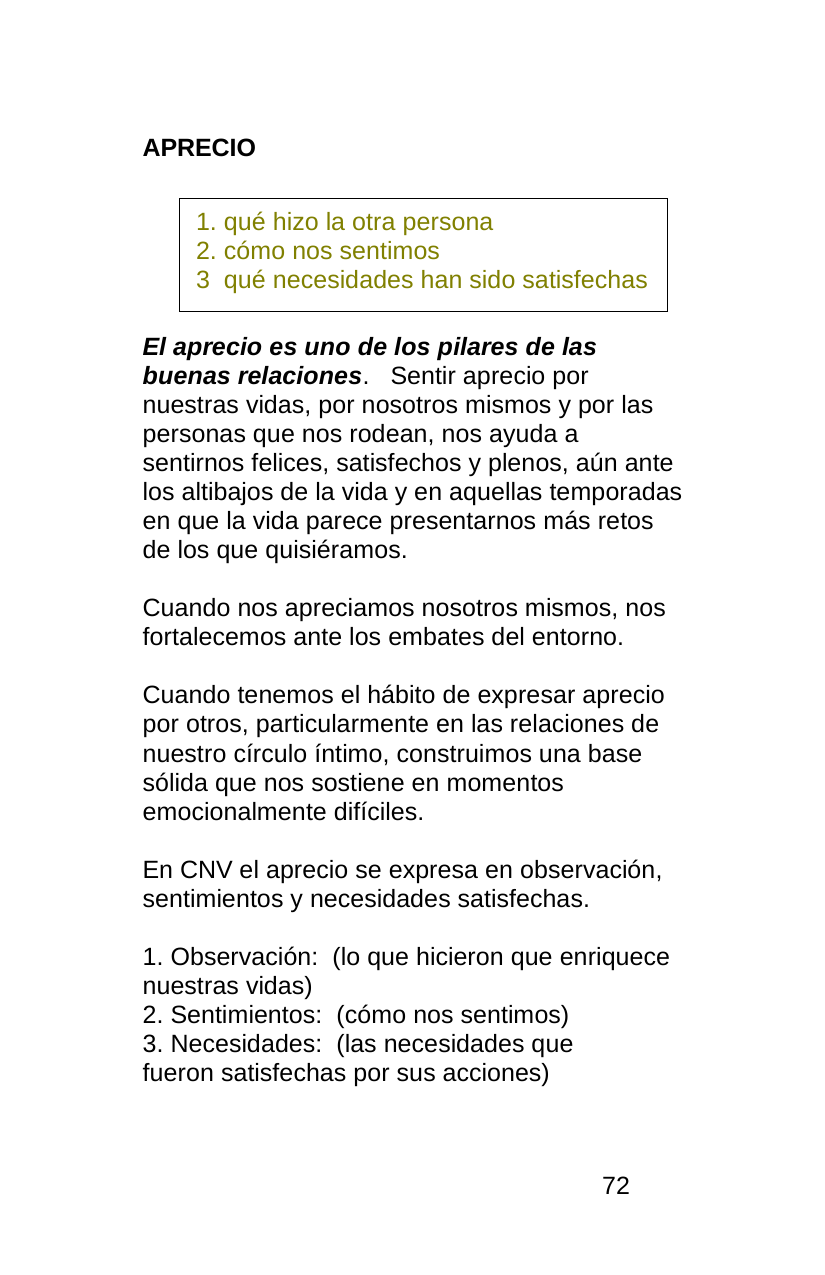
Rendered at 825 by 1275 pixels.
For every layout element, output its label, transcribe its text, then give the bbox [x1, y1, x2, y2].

text 1. qué hizo la otra persona [196, 207, 652, 236]
text El aprecio es uno de los pilares de las buenas relaciones. Sentir aprecio por nuestras vidas, por nosotros mismos y por las personas que nos rodean, nos ayuda a sentirnos felices, satisfechos y plenos, aún ante los altibajos de la vida y en aquellas temporadas en que la vida parece presentarnos más retos de los que quisiéramos. [142, 332, 686, 564]
text En CNV el aprecio se expresa en observación, sentimientos y necesidades satisfechas. [142, 855, 686, 913]
text 3. Necesidades: (las necesidades que fueron satisfechas por sus acciones) [142, 1029, 630, 1087]
text 1. Observación: (lo que hicieron que enriquece nuestras vidas) [142, 942, 686, 1000]
text 3 qué necesidades han sido satisfechas [196, 265, 652, 294]
text 2. Sentimientos: (cómo nos sentimos) [142, 1000, 686, 1029]
text APRECIO [142, 133, 630, 162]
text Cuando nos apreciamos nosotros mismos, nos fortalecemos ante los embates del entorno. [142, 593, 686, 651]
text Cuando tenemos el hábito de expresar aprecio por otros, particularmente en las relaciones de nuestro círculo íntimo, construimos una base sólida que nos sostiene en momentos emocionalmente difíciles. [142, 680, 686, 826]
text 2. cómo nos sentimos [196, 236, 652, 265]
